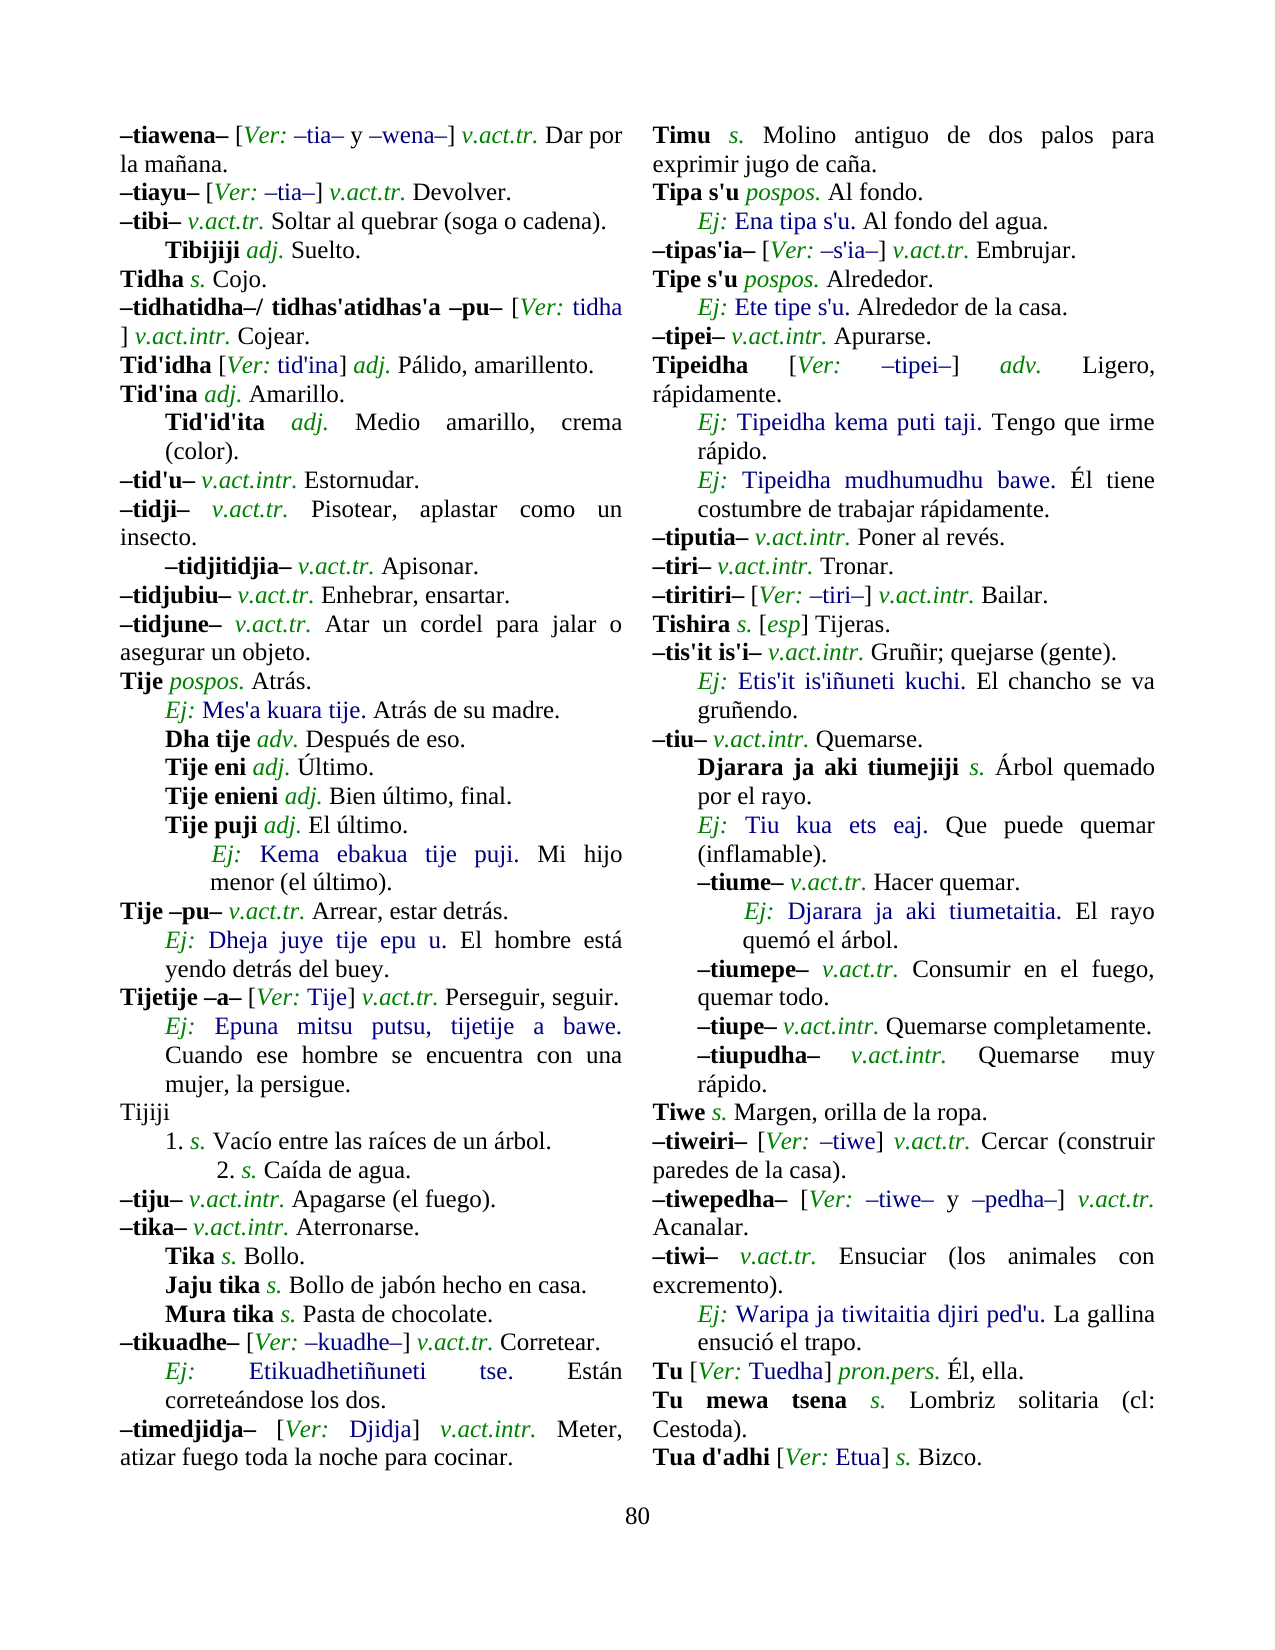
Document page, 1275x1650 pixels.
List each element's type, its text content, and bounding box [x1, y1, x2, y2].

text –tiupe– v.act.intr. Quemarse completamente. [652, 1011, 1155, 1040]
text –tiputia– v.act.intr. Poner al revés. [652, 522, 1155, 551]
text –tiju– v.act.intr. Apagarse (el fuego). [120, 1184, 622, 1212]
text –tiu– v.act.intr. Quemarse. [652, 724, 1155, 752]
text –tikuadhe– [Ver: –kuadhe–] v.act.tr. Corretear. [120, 1327, 622, 1356]
text Ej: Etikuadhetiñuneti tse. Están correteándose los dos. [120, 1356, 622, 1414]
text –tibi– v.act.tr. Soltar al quebrar (soga o cadena). [120, 206, 622, 235]
text Ej: Dheja juye tije epu u. El hombre está yendo detrás del buey. [120, 925, 622, 982]
text –tiupudha– v.act.intr. Quemarse muy rápido. [652, 1040, 1155, 1097]
text Tipa s'u pospos. Al fondo. [652, 177, 1155, 206]
text –tiume– v.act.tr. Hacer quemar. [652, 867, 1155, 896]
text Tidha s. Cojo. [120, 264, 622, 292]
text Tije pospos. Atrás. [120, 666, 622, 695]
text Ej: Mes'a kuara tije. Atrás de su madre. [120, 695, 622, 724]
text Tua d'adhi [Ver: Etua] s. Bizco. [652, 1442, 1155, 1471]
text Tiwe s. Margen, orilla de la ropa. [652, 1097, 1155, 1126]
text 1. s. Vacío entre las raíces de un árbol. [120, 1126, 622, 1155]
text –tipei– v.act.intr. Apurarse. [652, 321, 1155, 350]
text Ej: Ena tipa s'u. Al fondo del agua. [652, 206, 1155, 235]
text –tidjitidjia– v.act.tr. Apisonar. [120, 551, 622, 580]
text –tiayu– [Ver: –tia–] v.act.tr. Devolver. [120, 177, 622, 206]
text Tije enieni adj. Bien último, final. [120, 781, 622, 810]
text Timu s. Molino antiguo de dos palos para exprimir jugo de caña. [652, 120, 1155, 177]
text –tiwepedha– [Ver: –tiwe– y –pedha–] v.act.tr. Acanalar. [652, 1184, 1155, 1241]
text Ej: Epuna mitsu putsu, tijetije a bawe. Cuando ese hombre se encuentra con una mujer, la persigue. [120, 1011, 622, 1097]
text –tiritiri– [Ver: –tiri–] v.act.intr. Bailar. [652, 580, 1155, 609]
text –tidjune– v.act.tr. Atar un cordel para jalar o asegurar un objeto. [120, 609, 622, 666]
text Tibijiji adj. Suelto. [120, 235, 622, 264]
text Ej: Waripa ja tiwitaitia djiri ped'u. La gallina ensució el trapo. [652, 1299, 1155, 1356]
text –tid'u– v.act.intr. Estornudar. [120, 465, 622, 494]
text –tiumepe– v.act.tr. Consumir en el fuego, quemar todo. [652, 954, 1155, 1011]
text Tu [Ver: Tuedha] pron.pers. Él, ella. [652, 1356, 1155, 1385]
text –tika– v.act.intr. Aterronarse. [120, 1212, 622, 1241]
text –tiawena– [Ver: –tia– y –wena–] v.act.tr. Dar por la mañana. [120, 120, 622, 177]
text –tiweiri– [Ver: –tiwe] v.act.tr. Cercar (construir paredes de la casa). [652, 1126, 1155, 1184]
text Tipe s'u pospos. Alrededor. [652, 264, 1155, 292]
text Tije eni adj. Último. [120, 752, 622, 781]
text –tis'it is'i– v.act.intr. Gruñir; quejarse (gente). [652, 637, 1155, 666]
text Tije –pu– v.act.tr. Arrear, estar detrás. [120, 896, 622, 925]
text Ej: Tiu kua ets eaj. Que puede quemar (inflamable). [652, 810, 1155, 867]
text Tid'id'ita adj. Medio amarillo, crema (color). [120, 407, 622, 465]
text –tiri– v.act.intr. Tronar. [652, 551, 1155, 580]
text Mura tika s. Pasta de chocolate. [120, 1299, 622, 1327]
text Tika s. Bollo. [120, 1241, 622, 1270]
text Tije puji adj. El último. [120, 810, 622, 839]
text Ej: Djarara ja aki tiumetaitia. El rayo quemó el árbol. [652, 896, 1155, 954]
text Tid'ina adj. Amarillo. [120, 379, 622, 407]
text Ej: Kema ebakua tije puji. Mi hijo menor (el último). [120, 839, 622, 896]
text 2. s. Caída de agua. [120, 1155, 622, 1184]
text Jaju tika s. Bollo de jabón hecho en casa. [120, 1270, 622, 1299]
text Tijiji [120, 1097, 622, 1126]
text Tu mewa tsena s. Lombriz solitaria (cl: Cestoda). [652, 1385, 1155, 1442]
text –timedjidja– [Ver: Djidja] v.act.intr. Meter, atizar fuego toda la noche para cocinar. [120, 1414, 622, 1471]
text Ej: Etis'it is'iñuneti kuchi. El chancho se va gruñendo. [652, 666, 1155, 724]
text –tipas'ia– [Ver: –s'ia–] v.act.tr. Embrujar. [652, 235, 1155, 264]
text Ej: Tipeidha mudhumudhu bawe. Él tiene costumbre de trabajar rápidamente. [652, 465, 1155, 522]
text Ej: Tipeidha kema puti taji. Tengo que irme rápido. [652, 407, 1155, 465]
text Ej: Ete tipe s'u. Alrededor de la casa. [652, 292, 1155, 321]
text Tid'idha [Ver: tid'ina] adj. Pálido, amarillento. [120, 350, 622, 379]
text –tidhatidha–/ tidhas'atidhas'a –pu– [Ver: tidha ] v.act.intr. Cojear. [120, 292, 622, 350]
text Tishira s. [esp] Tijeras. [652, 609, 1155, 637]
text –tiwi– v.act.tr. Ensuciar (los animales con excremento). [652, 1241, 1155, 1299]
text Djarara ja aki tiumejiji s. Árbol quemado por el rayo. [652, 752, 1155, 810]
text Tijetije –a– [Ver: Tije] v.act.tr. Perseguir, seguir. [120, 982, 622, 1011]
text Tipeidha [Ver: –tipei–] adv. Ligero, rápidamente. [652, 350, 1155, 407]
text Dha tije adv. Después de eso. [120, 724, 622, 752]
text –tidjubiu– v.act.tr. Enhebrar, ensartar. [120, 580, 622, 609]
text –tidji– v.act.tr. Pisotear, aplastar como un insecto. [120, 494, 622, 551]
